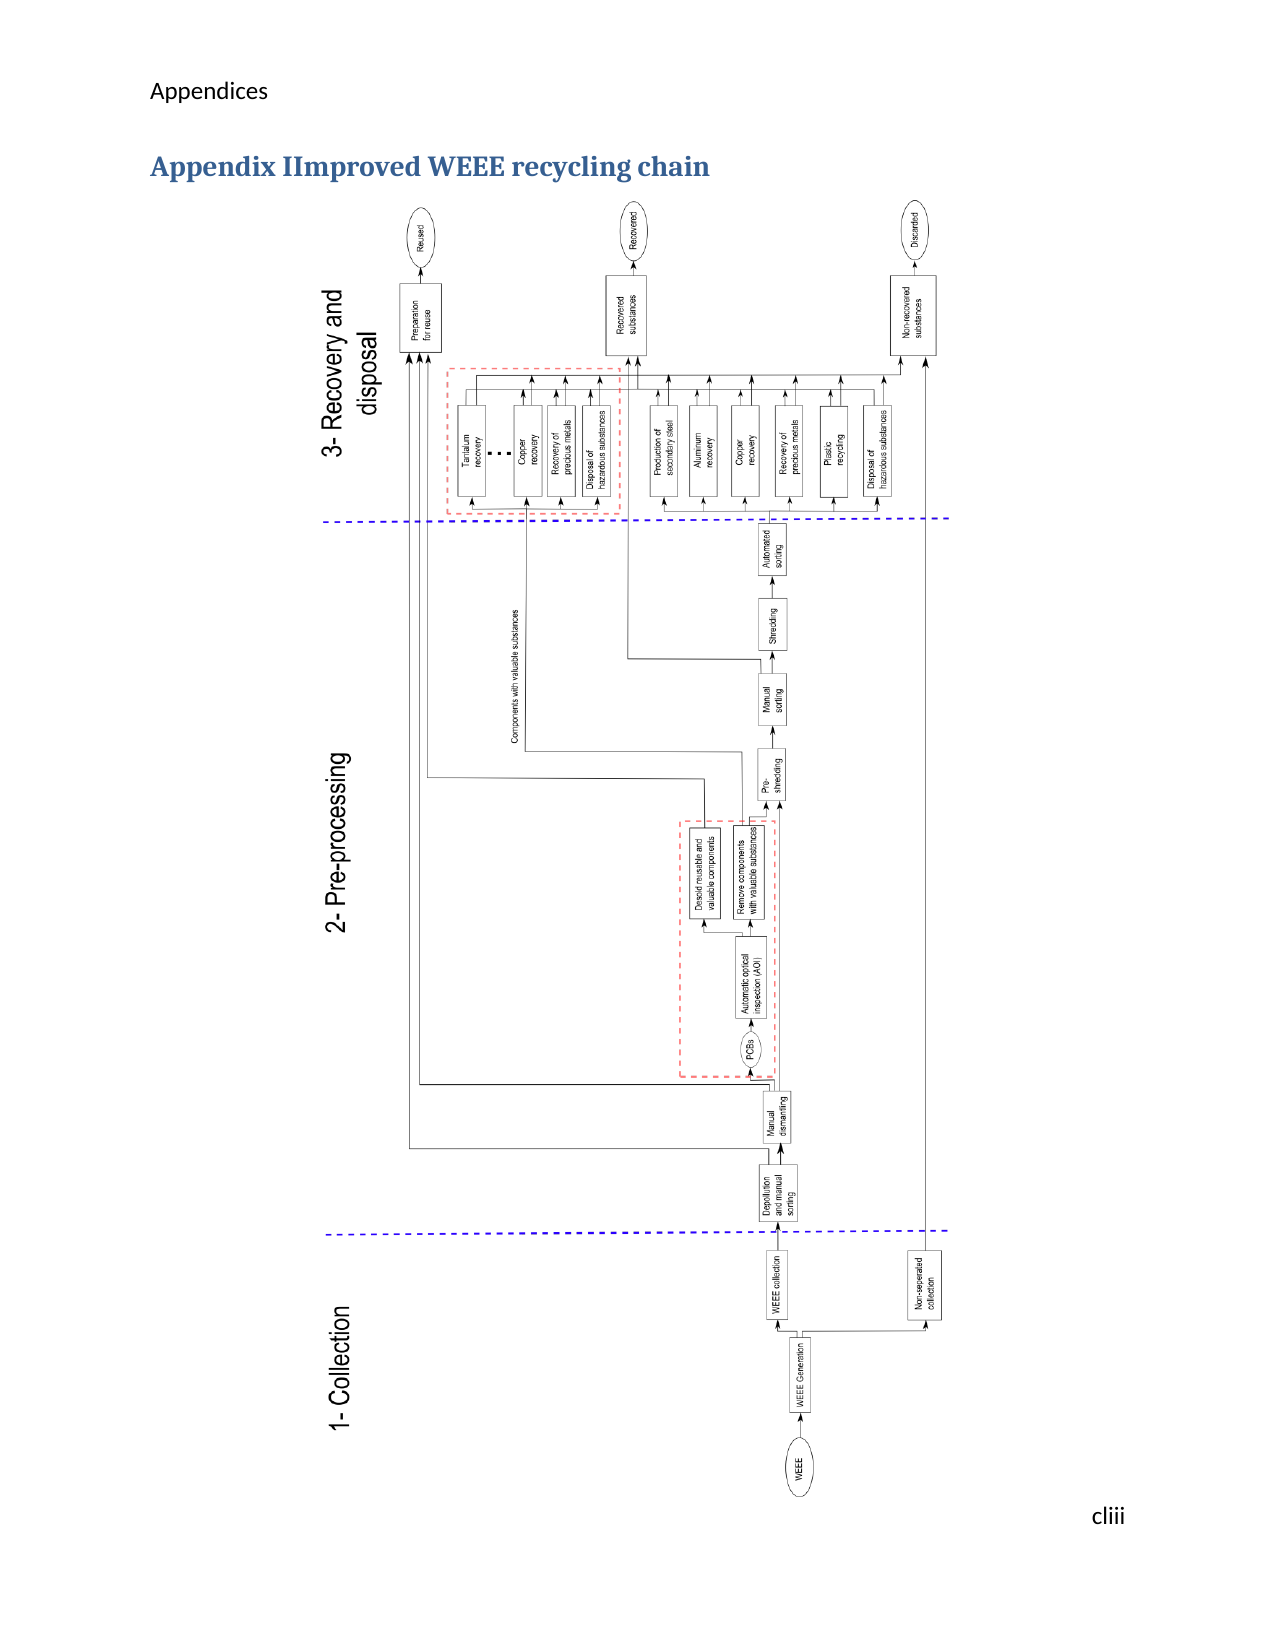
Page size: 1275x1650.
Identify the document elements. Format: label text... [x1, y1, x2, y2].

list Improved WEEE recycling chain [150, 150, 1125, 183]
picture [321, 200, 954, 1497]
